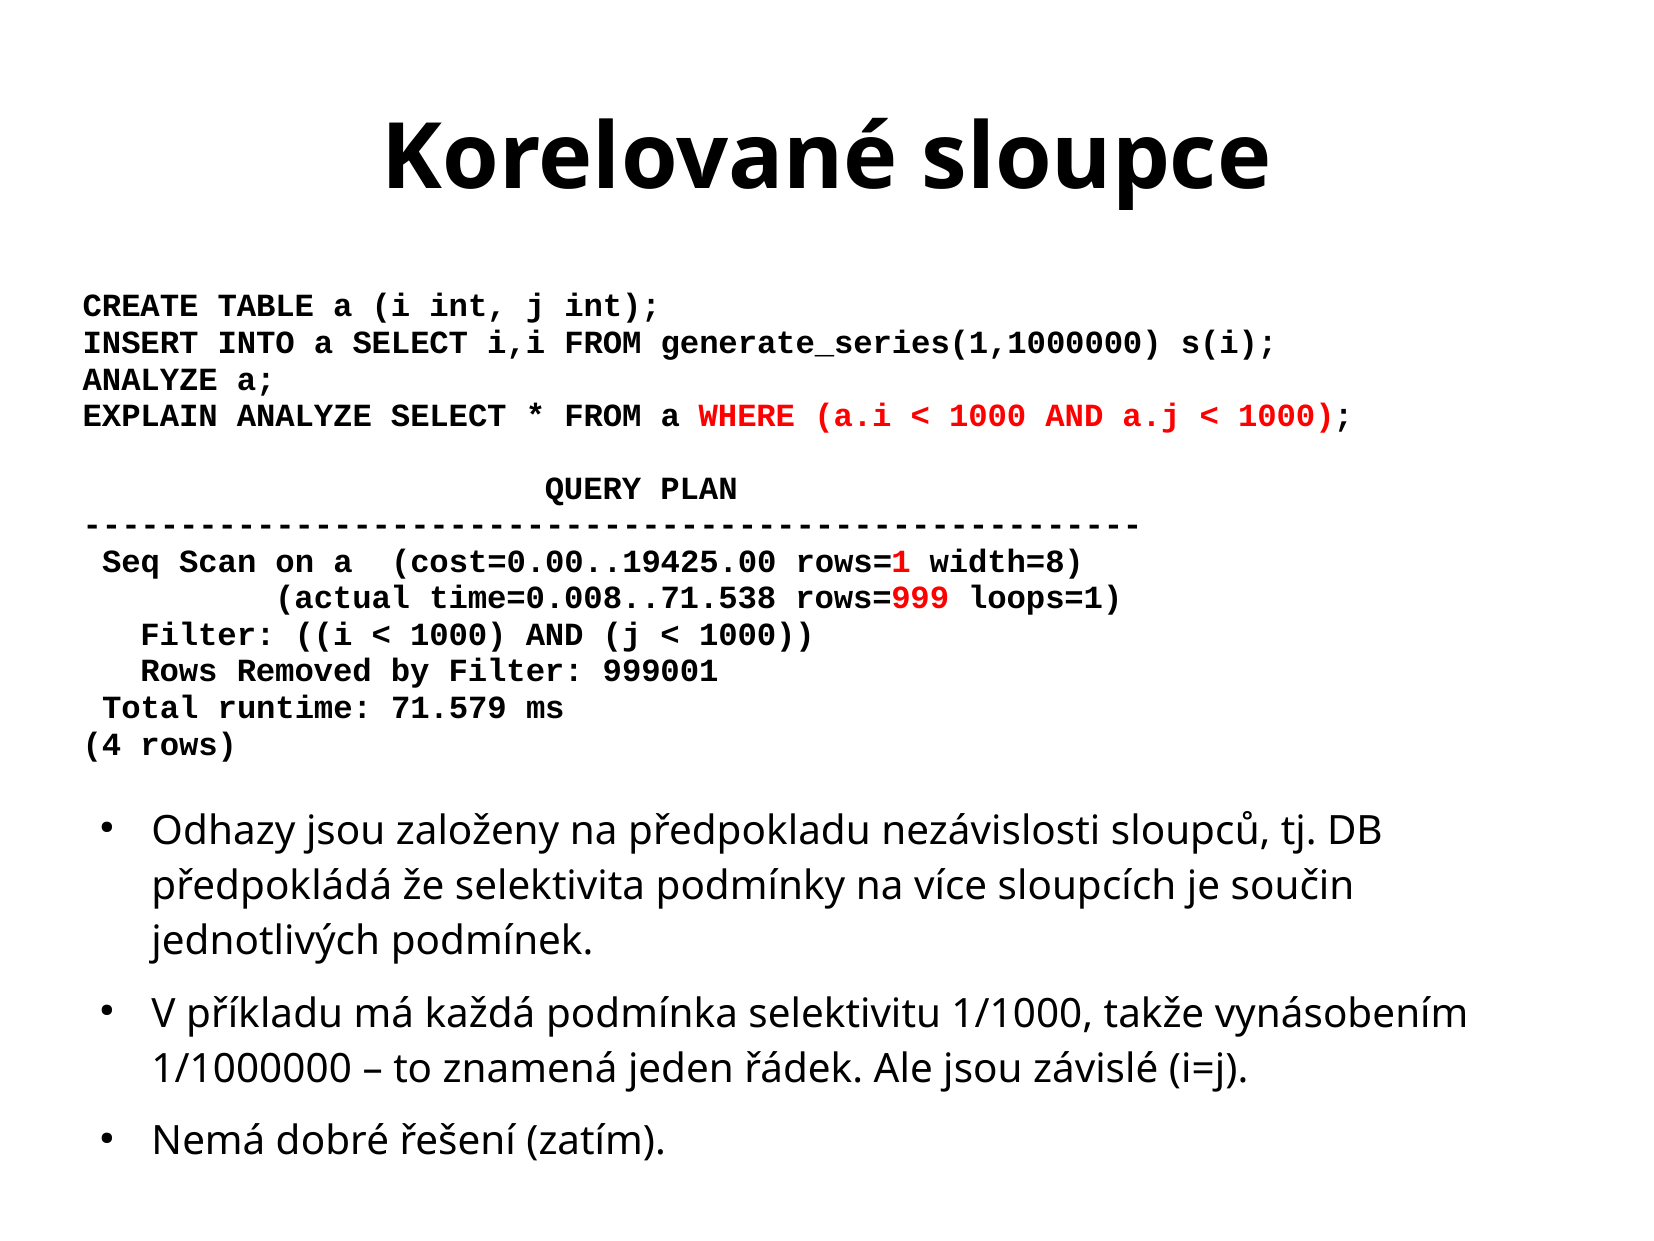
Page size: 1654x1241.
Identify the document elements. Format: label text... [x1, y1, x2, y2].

list CREATE TABLE a (i int, j int); INSERT INTO a SELECT i,i FROM generate_series(1,1000000) s(i); ANALYZE a; EXPLAIN ANALYZE SELECT * FROM a WHERE (a.i < 1000 AND a.j < 1000); QUERY PLAN ------------------------------------------------------- Seq Scan on a (cost=0.00..19425.00 rows=1 width=8) (actual time=0.008..71.538 rows=999 loops=1) Filter: ((i < 1000) AND (j < 1000)) Rows Removed by Filter: 999001 Total runtime: 71.579 ms (4 rows) Odhazy jsou založeny na předpokladu nezávislosti sloupců, tj. DB předpokládá že selektivita podmínky na více sloupcích je součin jednotlivých podmínek. V příkladu má každá podmínka selektivitu 1/1000, takže vynásobením 1/1000000 – to znamená jeden řádek. Ale jsou závislé (i=j). Nemá dobré řešení (zatím). [82, 290, 1538, 1171]
title Korelované sloupce [82, 49, 1571, 257]
